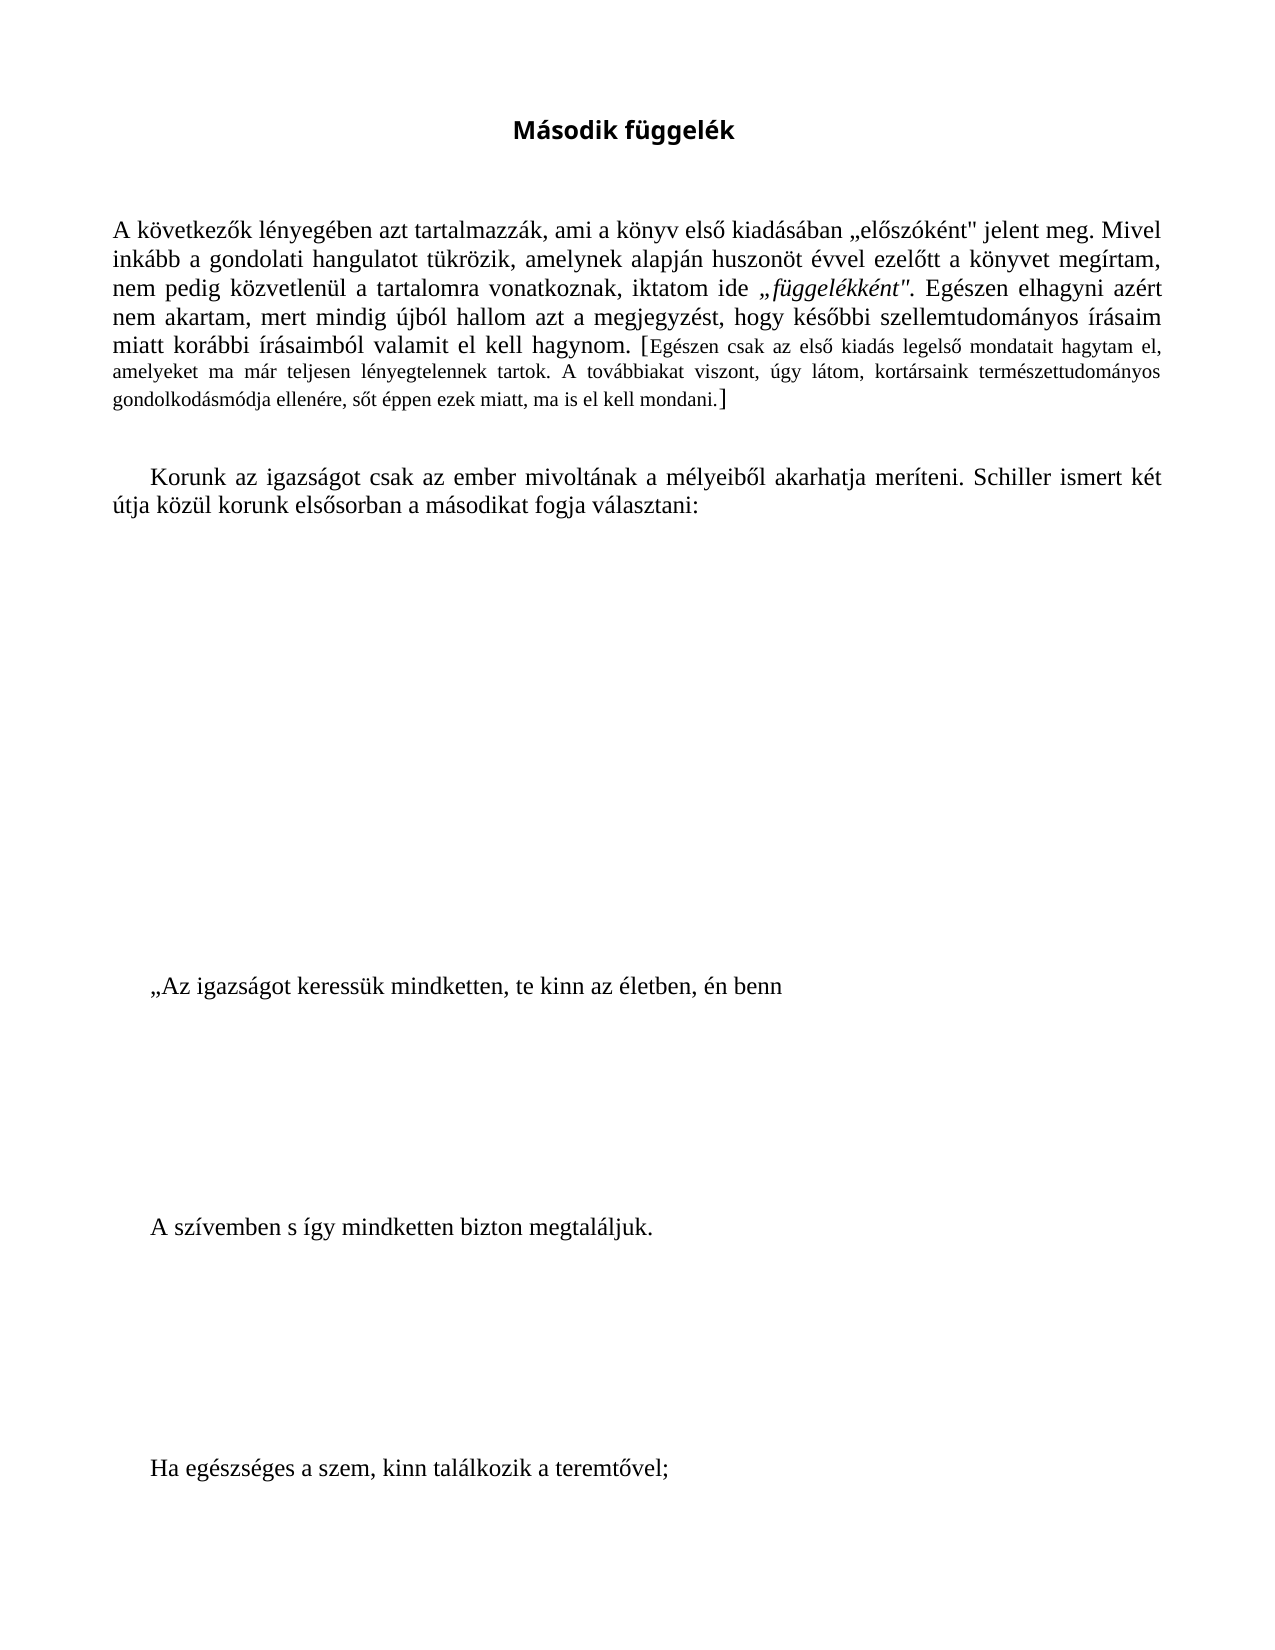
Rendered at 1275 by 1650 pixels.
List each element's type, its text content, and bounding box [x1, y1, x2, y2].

text A szívemben s így mindketten bizton megtaláljuk. [150, 1212, 831, 1241]
subtitle Második függelék [512, 112, 1162, 147]
text A következők lényegében azt tartalmazzák, ami a könyv első kiadásában „előszóként" jelent meg. Mivel inkább a gondolati hangulatot tükrözik, amelynek alapján huszonöt évvel ezelőtt a könyvet megírtam, nem pedig közvetlenül a tartalomra vonatkoznak, iktatom ide „függelékként". Egészen elhagyni azért nem akartam, mert mindig újból hallom azt a megjegyzést, hogy későbbi szellemtudományos írásaim miatt korábbi írásaimból valamit el kell hagynom. [Egészen csak az első kiadás legelső mondatait hagytam el, amelyeket ma már teljesen lényegtelennek tartok. A továbbiakat viszont, úgy látom, kortársaink természettudományos gondolkodásmódja ellenére, sőt éppen ezek miatt, ma is el kell mondani.] [112, 215, 1162, 412]
text Korunk az igazságot csak az ember mivoltának a mélyeiből akarhatja meríteni. Schiller ismert két útja közül korunk elsősorban a másodikat fogja választani: [112, 462, 1162, 519]
text Ha egészséges a szem, kinn találkozik a teremtővel; [150, 1453, 831, 1482]
text „Az igazságot keressük mindketten, te kinn az életben, én benn [150, 971, 831, 999]
